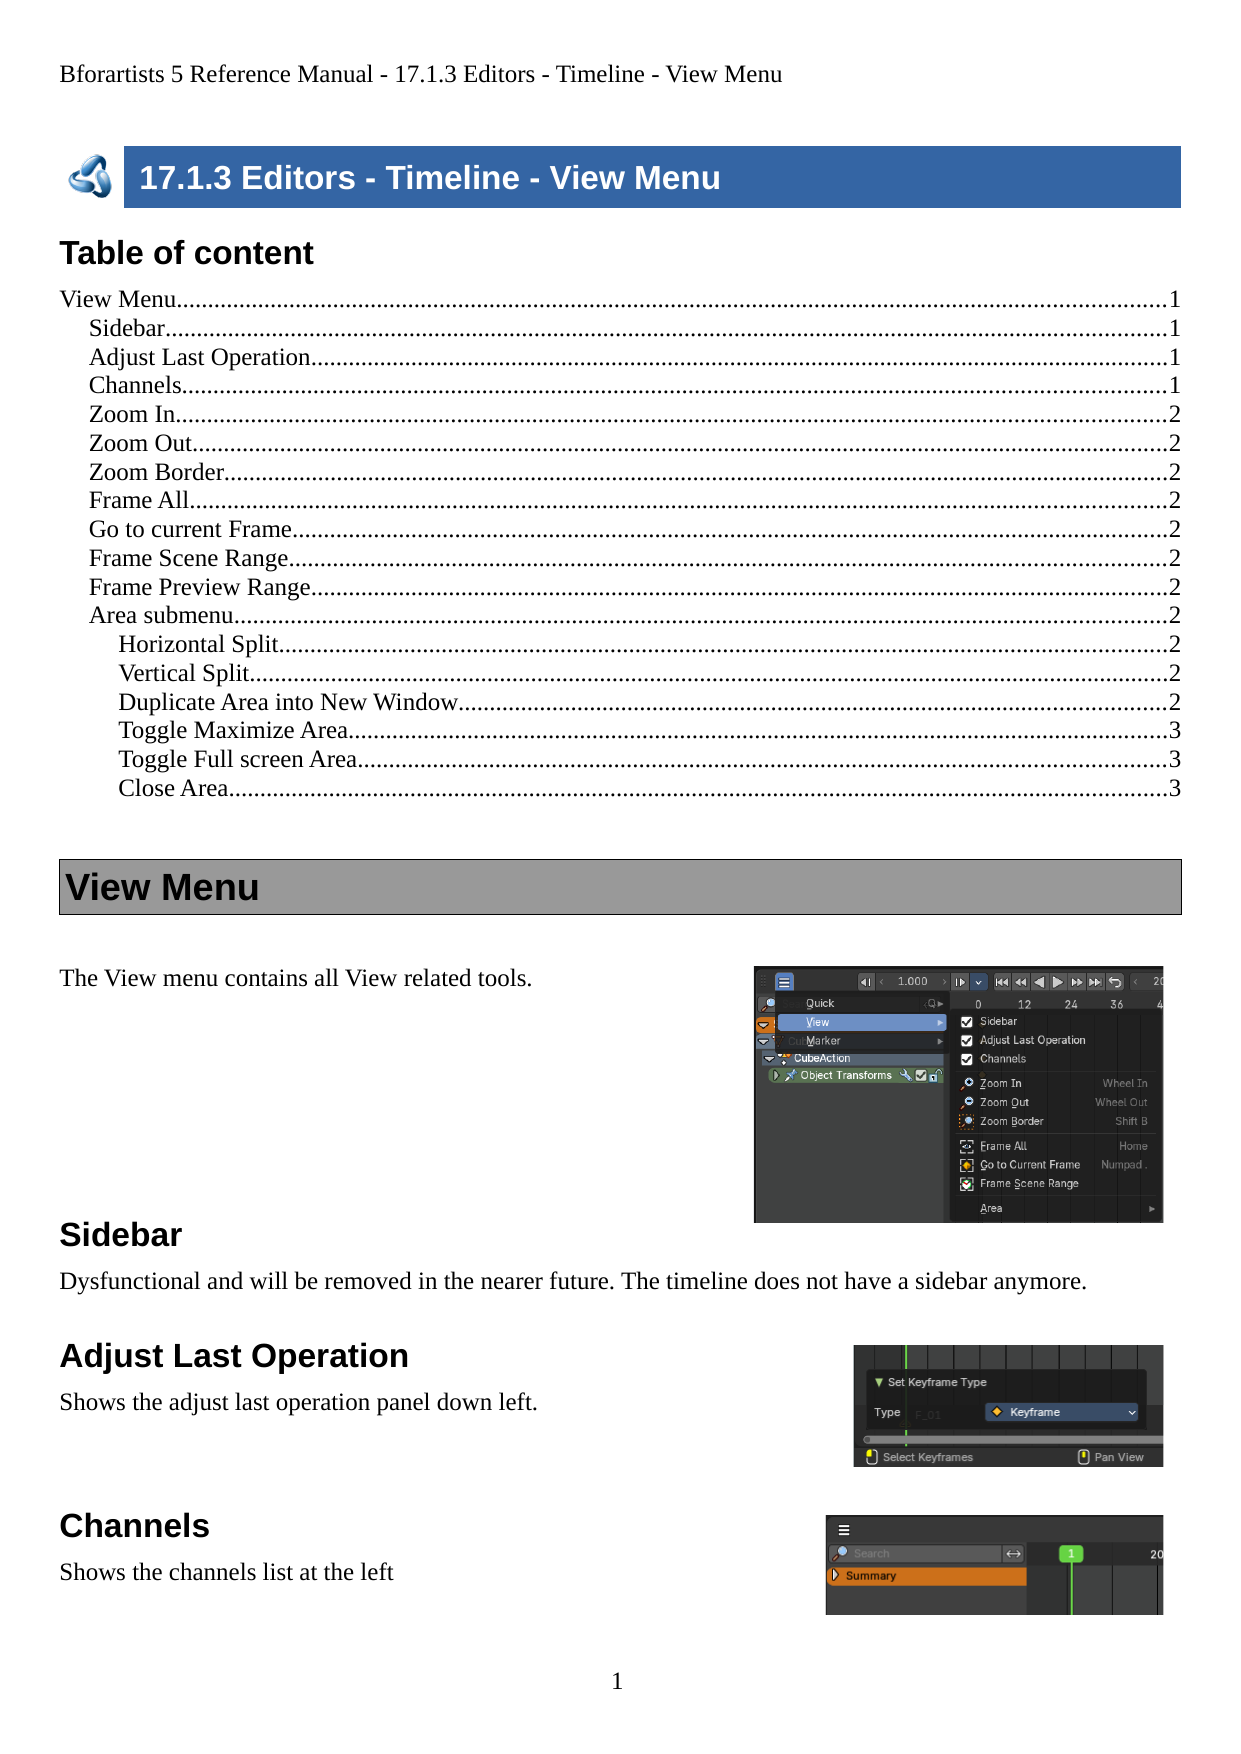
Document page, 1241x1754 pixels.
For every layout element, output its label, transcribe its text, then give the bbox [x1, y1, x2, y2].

text Sidebar 1 [88, 313, 1181, 342]
text Frame Preview Range 2 [88, 572, 1181, 600]
text Shows the channels list at the left [59, 1557, 825, 1586]
table_header 17.1.3 Editors - Timeline - View Menu [124, 146, 1181, 208]
text Toggle Full screen Area 3 [118, 744, 1181, 773]
text Shows the adjust last operation panel down left. [59, 1387, 853, 1416]
text Toggle Maximize Area 3 [118, 715, 1181, 744]
table_header [59, 146, 124, 208]
subtitle Sidebar [59, 1215, 1181, 1254]
picture [853, 1345, 1164, 1467]
text Duplicate Area into New Window 2 [118, 687, 1181, 715]
picture [825, 1515, 1164, 1615]
text Frame All 2 [88, 485, 1181, 514]
picture [753, 966, 1164, 1223]
text Go to current Frame 2 [88, 514, 1181, 543]
text Frame Scene Range 2 [88, 543, 1181, 572]
text Vertical Split 2 [118, 658, 1181, 687]
text Dysfunctional and will be removed in the nearer future. The timeline does not have a sidebar anymore. [59, 1266, 1181, 1295]
text Adjust Last Operation 1 [88, 342, 1181, 370]
picture [65, 152, 114, 201]
text Zoom In 2 [88, 399, 1181, 428]
text Close Area 3 [118, 773, 1181, 802]
table_header View Menu [60, 860, 1181, 914]
subtitle Adjust Last Operation [59, 1336, 1181, 1375]
text Area submenu 2 [88, 600, 1181, 629]
text Horizontal Split 2 [118, 629, 1181, 658]
subtitle Table of content [59, 233, 1181, 272]
text Zoom Out 2 [88, 428, 1181, 457]
subtitle Channels [59, 1506, 1181, 1545]
text Zoom Border 2 [88, 457, 1181, 485]
text Channels 1 [88, 370, 1181, 399]
text The View menu contains all View related tools. [59, 963, 1181, 992]
text View Menu 1 [59, 284, 1181, 313]
